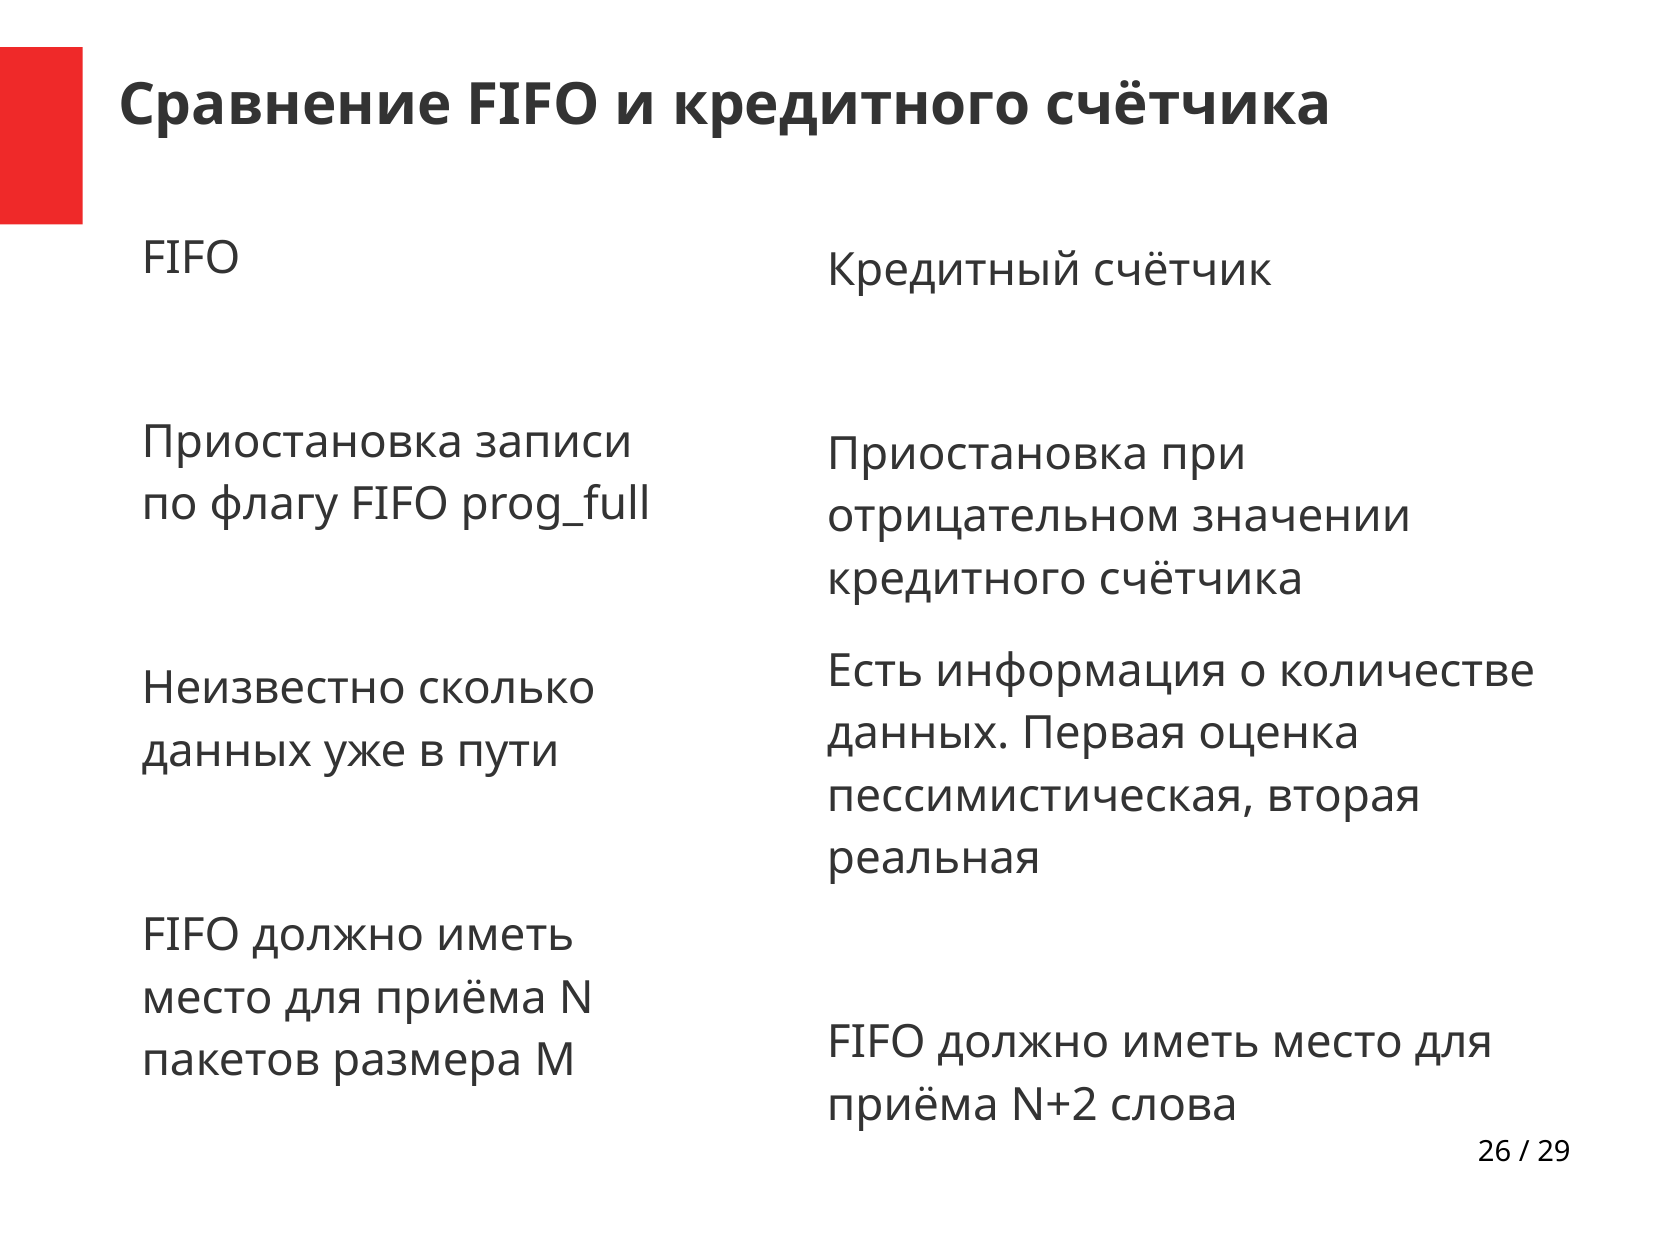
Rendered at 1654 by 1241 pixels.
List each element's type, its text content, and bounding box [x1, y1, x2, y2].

title Сравнение FIFO и кредитного счётчика [118, 49, 1571, 154]
list Кредитный счётчик Приостановка при отрицательном значении кредитного счётчика Есть информация о количестве данных. Первая оценка пессимистическая, вторая реальная FIFO должно иметь место для приёма N+2 слова [755, 236, 1583, 1004]
list FIFO Приостановка записи по флагу FIFO prog_full Неизвестно сколько данных уже в пути FIFO должно иметь место для приёма N пакетов размера M [70, 224, 697, 1028]
